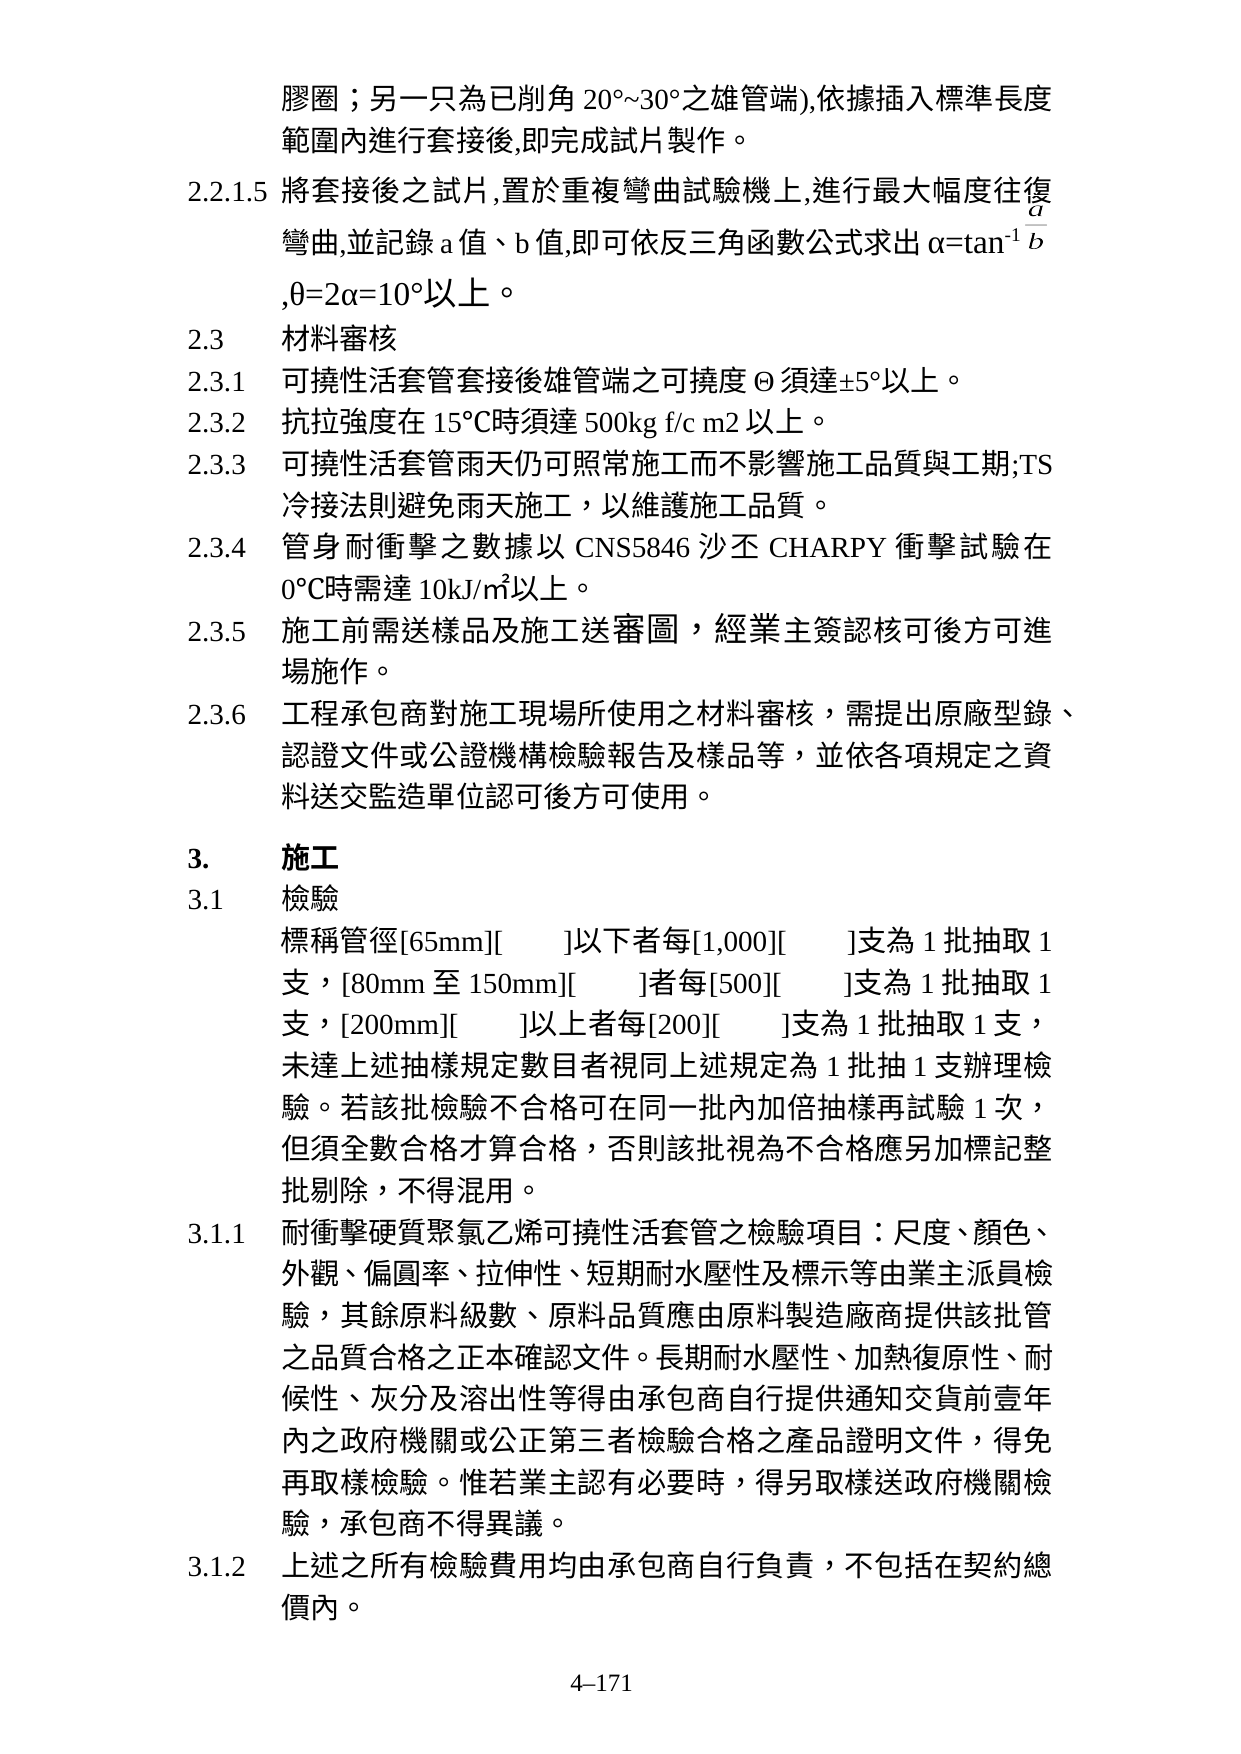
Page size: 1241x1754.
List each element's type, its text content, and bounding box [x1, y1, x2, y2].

text 2.2.1.5 將套接後之試片,置於重複彎曲試驗機上,進行最大幅度往復彎曲,並記錄a值、b值,即可依反三角函數公式求出α=tan-1,θ=2α=10°以上。 [187, 160, 1053, 316]
text 3.1.2 上述之所有檢驗費用均由承包商自行負責，不包括在契約總價內。 [187, 1543, 1053, 1626]
text 3.1 檢驗 [187, 876, 1053, 918]
text 2.3.2 抗拉強度在15℃時須達500kg f/c m2以上。 [187, 399, 1053, 441]
text 2.3.5 施工前需送樣品及施工送審圖，經業主簽認核可後方可進場施作。 [187, 608, 1053, 691]
text 3.1.1 耐衝擊硬質聚氯乙烯可撓性活套管之檢驗項目：尺度、顏色、外觀、偏圓率、拉伸性、短期耐水壓性及標示等由業主派員檢驗，其餘原料級數、原料品質應由原料製造廠商提供該批管之品質合格之正本確認文件。長期耐水壓性、加熱復原性、耐候性、灰分及溶出性等得由承包商自行提供通知交貨前壹年內之政府機關或公正第三者檢驗合格之產品證明文件，得免再取樣檢驗。惟若業主認有必要時，得另取樣送政府機關檢驗，承包商不得異議。 [187, 1210, 1053, 1543]
text 2.3.1 可撓性活套管套接後雄管端之可撓度Θ須達±5°以上。 [187, 358, 1053, 399]
text 3. 施工 [187, 835, 1053, 876]
text 2.3.4 管身耐衝擊之數據以CNS5846沙丕CHARPY衝擊試驗在0℃時需達10kJ/㎡以上。 [187, 524, 1053, 608]
text 標稱管徑[65mm][ ]以下者每[1,000][ ]支為1批抽取1支，[80mm至150mm][ ]者每[500][ ]支為1批抽取1支，[200mm][ ]以上者每[200][ ]支為1批抽取1支，未達上述抽樣規定數目者視同上述規定為1批抽1支辦理檢驗。若該批檢驗不合格可在同一批內加倍抽樣再試驗1次，但須全數合格才算合格，否則該批視為不合格應另加標記整批剔除，不得混用。 [280, 918, 1053, 1210]
text 2.3.3 可撓性活套管雨天仍可照常施工而不影響施工品質與工期;TS冷接法則避免雨天施工，以維護施工品質。 [187, 441, 1053, 524]
text 膠圈；另一只為已削角20°~30°之雄管端),依據插入標準長度範圍內進行套接後,即完成試片製作。 [187, 76, 1053, 160]
text 2.3 材料審核 [187, 316, 1053, 358]
text 2.3.6 工程承包商對施工現場所使用之材料審核，需提出原廠型錄、認證文件或公證機構檢驗報告及樣品等，並依各項規定之資料送交監造單位認可後方可使用。 [187, 691, 1053, 816]
